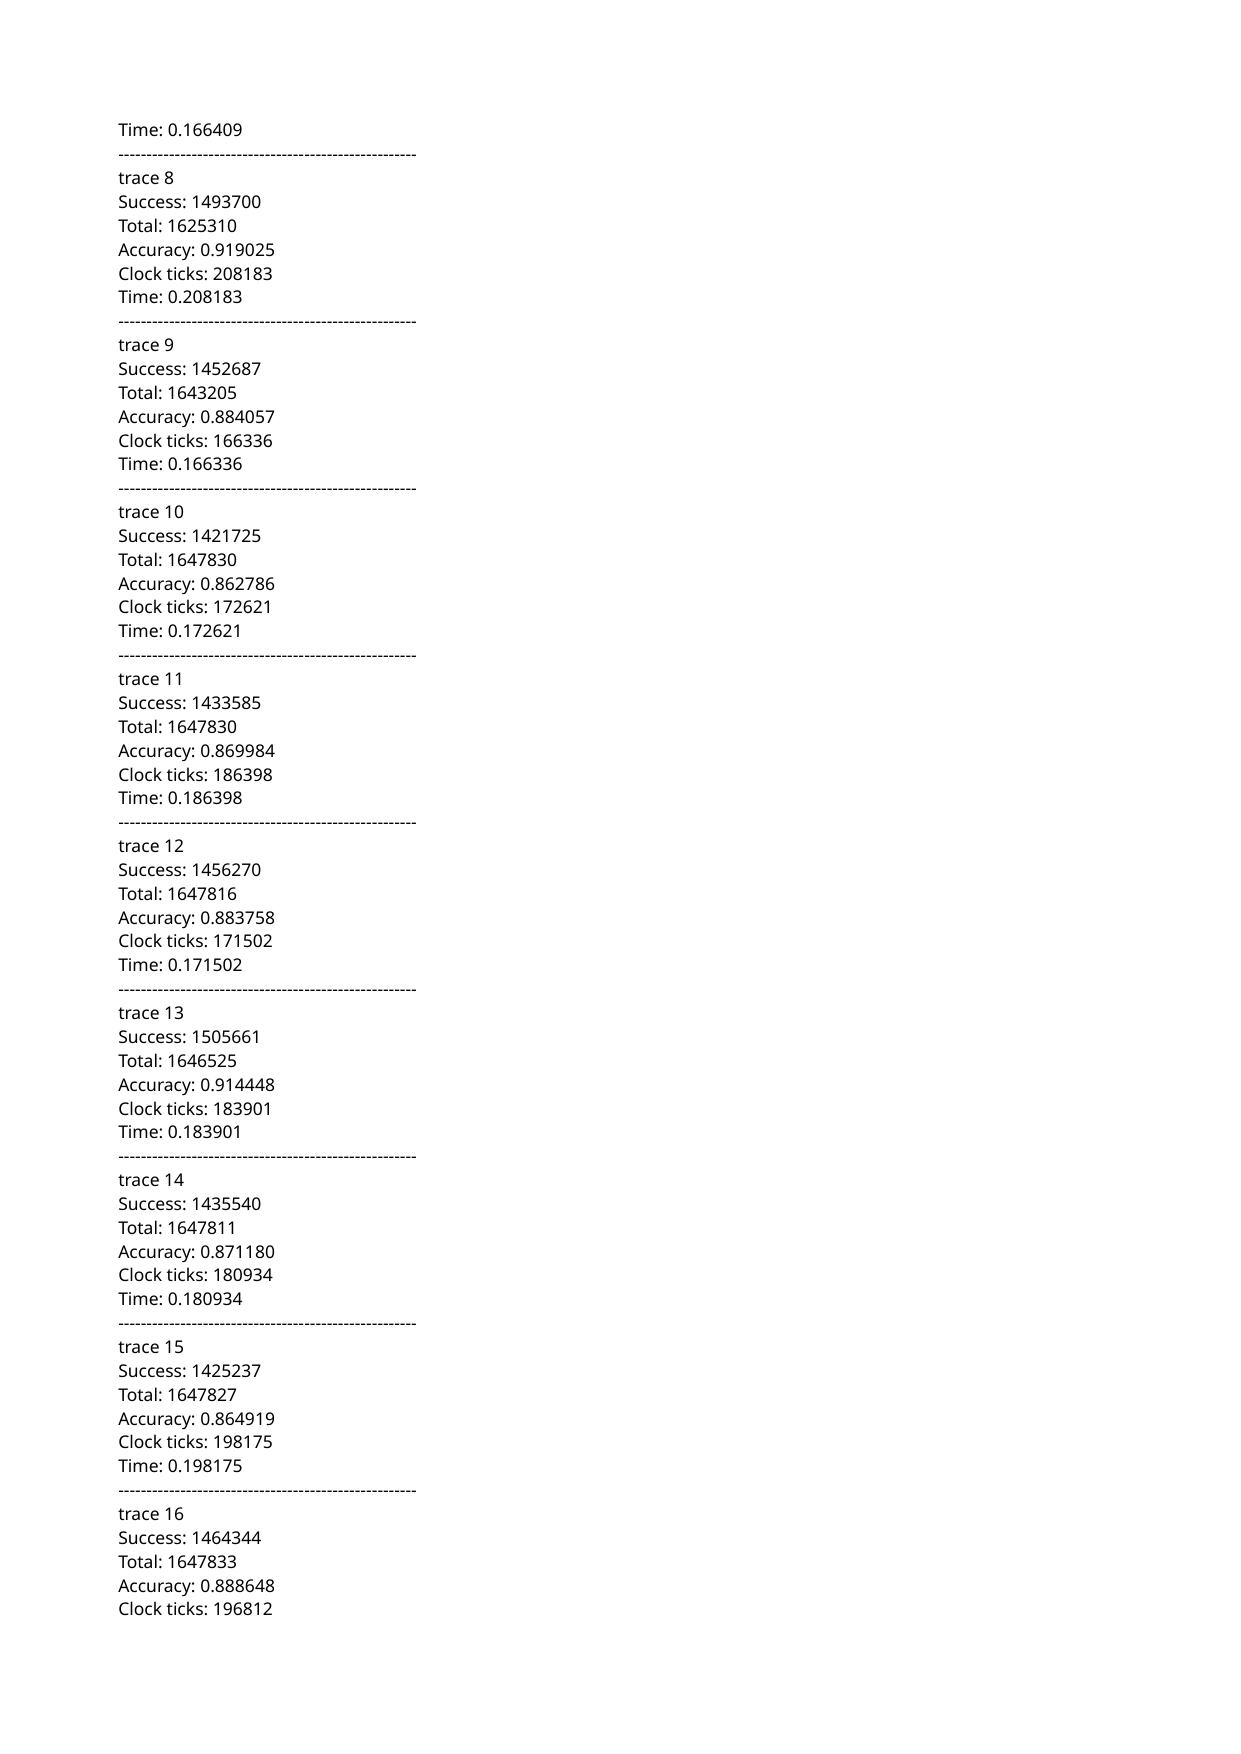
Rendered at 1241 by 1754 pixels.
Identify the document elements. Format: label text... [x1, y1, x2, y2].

text Time: 0.186398 [118, 786, 1122, 810]
text trace 9 [118, 333, 1122, 357]
text Total: 1646525 [118, 1048, 1122, 1072]
text Success: 1433585 [118, 691, 1122, 714]
text Time: 0.198175 [118, 1454, 1122, 1478]
text trace 16 [118, 1502, 1122, 1526]
text ----------------------------------------------------- [118, 643, 1122, 667]
text Success: 1425237 [118, 1358, 1122, 1382]
text Clock ticks: 198175 [118, 1430, 1122, 1454]
text Clock ticks: 172621 [118, 595, 1122, 619]
text Accuracy: 0.871180 [118, 1239, 1122, 1263]
text Accuracy: 0.919025 [118, 237, 1122, 261]
text Time: 0.171502 [118, 953, 1122, 977]
text Accuracy: 0.869984 [118, 738, 1122, 762]
text trace 10 [118, 500, 1122, 524]
text Total: 1647811 [118, 1215, 1122, 1239]
text Total: 1643205 [118, 381, 1122, 404]
text Accuracy: 0.884057 [118, 404, 1122, 428]
text Success: 1464344 [118, 1526, 1122, 1549]
text Total: 1647833 [118, 1549, 1122, 1573]
text Accuracy: 0.888648 [118, 1573, 1122, 1597]
text Accuracy: 0.862786 [118, 571, 1122, 595]
text Total: 1647816 [118, 881, 1122, 905]
text ----------------------------------------------------- [118, 309, 1122, 333]
text Clock ticks: 180934 [118, 1263, 1122, 1287]
text Success: 1456270 [118, 858, 1122, 881]
text ----------------------------------------------------- [118, 142, 1122, 166]
text Accuracy: 0.883758 [118, 905, 1122, 929]
text ----------------------------------------------------- [118, 977, 1122, 1001]
text Time: 0.166409 [118, 118, 1122, 142]
text trace 14 [118, 1168, 1122, 1192]
text Accuracy: 0.914448 [118, 1072, 1122, 1096]
text Time: 0.166336 [118, 452, 1122, 476]
text Clock ticks: 171502 [118, 929, 1122, 953]
text Clock ticks: 183901 [118, 1096, 1122, 1120]
text Total: 1625310 [118, 213, 1122, 237]
text Total: 1647830 [118, 714, 1122, 738]
text Clock ticks: 208183 [118, 261, 1122, 285]
text ----------------------------------------------------- [118, 1478, 1122, 1502]
text Total: 1647827 [118, 1382, 1122, 1406]
text trace 13 [118, 1001, 1122, 1024]
text Success: 1452687 [118, 357, 1122, 381]
text Success: 1421725 [118, 524, 1122, 547]
text Success: 1505661 [118, 1024, 1122, 1048]
text trace 12 [118, 834, 1122, 858]
text Clock ticks: 186398 [118, 762, 1122, 786]
text ----------------------------------------------------- [118, 1311, 1122, 1335]
text Clock ticks: 196812 [118, 1597, 1122, 1621]
text ----------------------------------------------------- [118, 1144, 1122, 1168]
text Time: 0.180934 [118, 1287, 1122, 1311]
text trace 11 [118, 667, 1122, 691]
text Time: 0.183901 [118, 1120, 1122, 1144]
text Time: 0.172621 [118, 619, 1122, 643]
text Success: 1435540 [118, 1192, 1122, 1215]
text Time: 0.208183 [118, 285, 1122, 309]
text Total: 1647830 [118, 547, 1122, 571]
text trace 15 [118, 1335, 1122, 1358]
text Success: 1493700 [118, 190, 1122, 213]
text trace 8 [118, 166, 1122, 190]
text Clock ticks: 166336 [118, 428, 1122, 452]
text ----------------------------------------------------- [118, 810, 1122, 834]
text ----------------------------------------------------- [118, 476, 1122, 500]
text Accuracy: 0.864919 [118, 1406, 1122, 1430]
